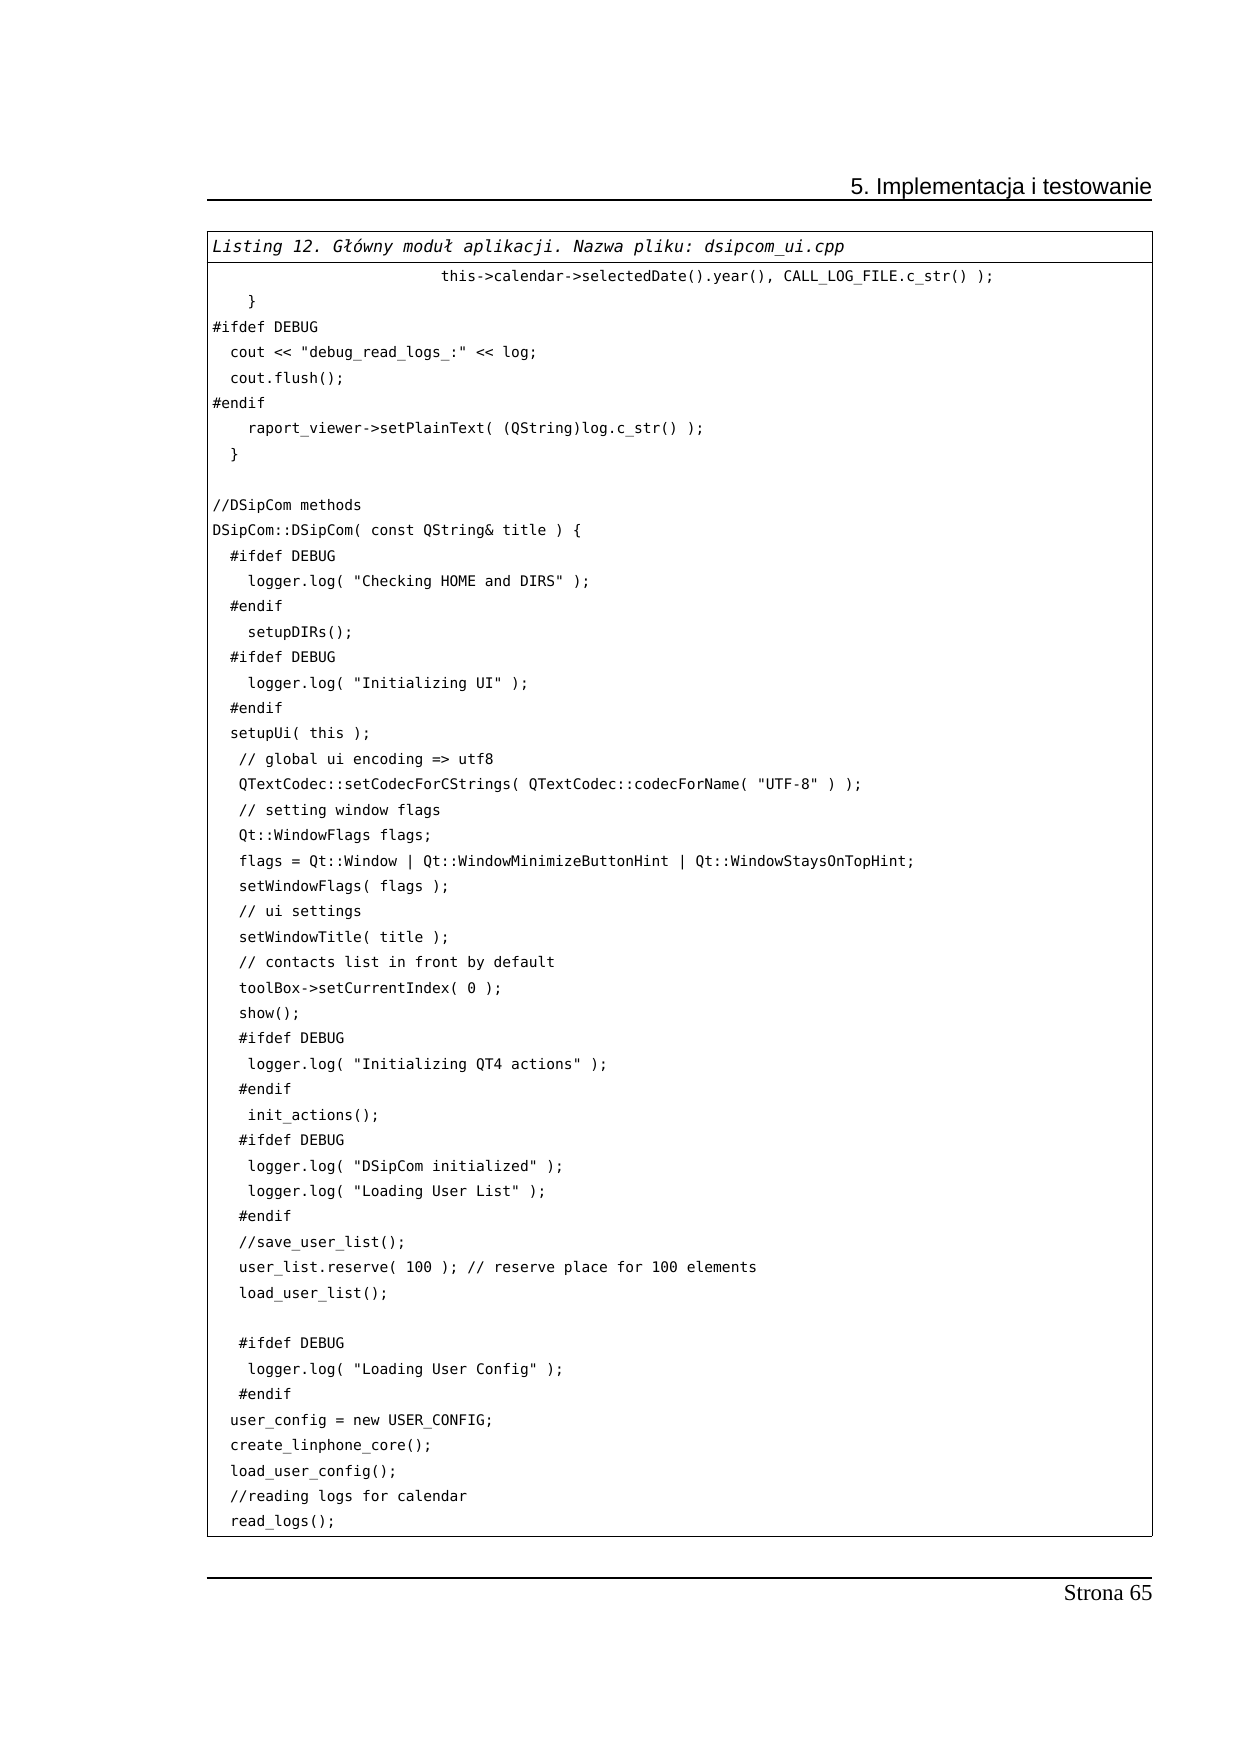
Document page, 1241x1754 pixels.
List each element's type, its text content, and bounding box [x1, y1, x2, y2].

table_header Listing 12. Główny moduł aplikacji. Nazwa pliku: dsipcom_ui.cpp [208, 232, 1152, 262]
table_cell this->calendar->selectedDate().year(), CALL_LOG_FILE.c_str() ); } #ifdef DEBUG cout << "debug_read_logs_:" << log; cout.flush(); #endif raport_viewer->setPlainText( (QString)log.c_str() ); } //DSipCom methods DSipCom::DSipCom( const QString& title ) { #ifdef DEBUG logger.log( "Checking HOME and DIRS" ); #endif setupDIRs(); #ifdef DEBUG logger.log( "Initializing UI" ); #endif setupUi( this ); // global ui encoding => utf8 QTextCodec::setCodecForCStrings( QTextCodec::codecForName( "UTF-8" ) ); // setting window flags Qt::WindowFlags flags; flags = Qt::Window | Qt::WindowMinimizeButtonHint | Qt::WindowStaysOnTopHint; setWindowFlags( flags ); // ui settings setWindowTitle( title ); // contacts list in front by default toolBox->setCurrentIndex( 0 ); show(); #ifdef DEBUG logger.log( "Initializing QT4 actions" ); #endif init_actions(); #ifdef DEBUG logger.log( "DSipCom initialized" ); logger.log( "Loading User List" ); #endif //save_user_list(); user_list.reserve( 100 ); // reserve place for 100 elements load_user_list(); #ifdef DEBUG logger.log( "Loading User Config" ); #endif user_config = new USER_CONFIG; create_linphone_core(); load_user_config(); //reading logs for calendar read_logs(); [208, 263, 1152, 1536]
